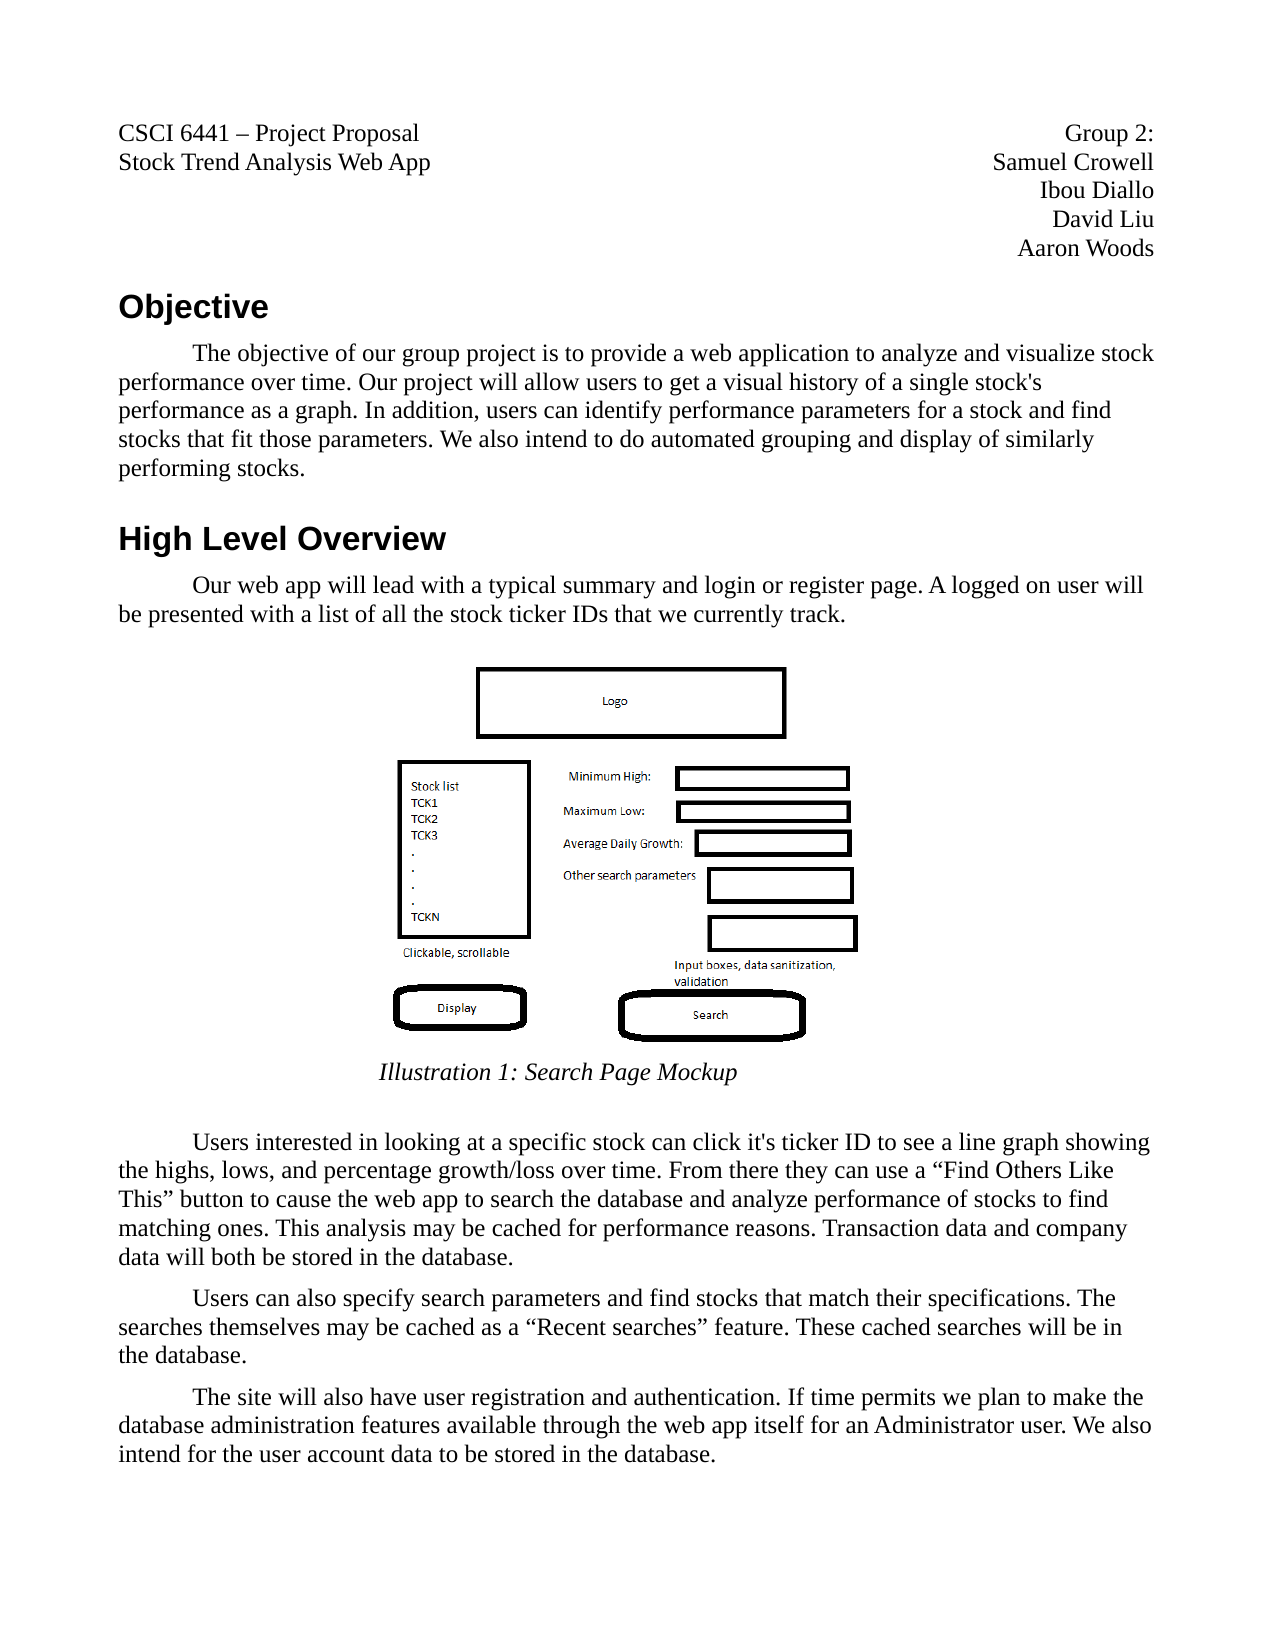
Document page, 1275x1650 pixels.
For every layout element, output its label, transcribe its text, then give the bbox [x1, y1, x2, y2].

text David Liu [118, 204, 1157, 233]
text Illustration 1: Search Page Mockup [379, 1057, 896, 1085]
text The site will also have user registration and authentication. If time permits we plan to make the database administration features available through the web app itself for an Administrator user. We also intend for the user account data to be stored in the database. [118, 1382, 1157, 1468]
text Stock Trend Analysis Web App Samuel Crowell [118, 147, 1157, 176]
text The objective of our group project is to provide a web application to analyze and visualize stock performance over time. Our project will allow users to get a visual history of a single stock's performance as a graph. In addition, users can identify performance parameters for a stock and find stocks that fit those parameters. We also intend to do automated grouping and display of similarly performing stocks. [118, 338, 1157, 482]
subtitle Objective [118, 287, 1157, 326]
text Users can also specify search parameters and find stocks that match their specifications. The searches themselves may be cached as a “Recent searches” feature. These cached searches will be in the database. [118, 1283, 1157, 1369]
text Ibou Diallo [118, 176, 1157, 204]
picture [378, 653, 866, 1057]
text Our web app will lead with a typical summary and login or register page. A logged on user will be presented with a list of all the stock ticker IDs that we currently track. [118, 570, 1157, 628]
subtitle High Level Overview [118, 519, 1157, 558]
text Users interested in looking at a specific stock can click it's ticker ID to see a line graph showing the highs, lows, and percentage growth/loss over time. From there they can use a “Find Others Like This” button to cause the web app to search the database and analyze performance of stocks to find matching ones. This analysis may be cached for performance reasons. Transaction data and company data will both be stored in the database. [118, 1127, 1157, 1270]
text CSCI 6441 – Project Proposal Group 2: [118, 118, 1157, 147]
text Aaron Woods [118, 233, 1157, 262]
